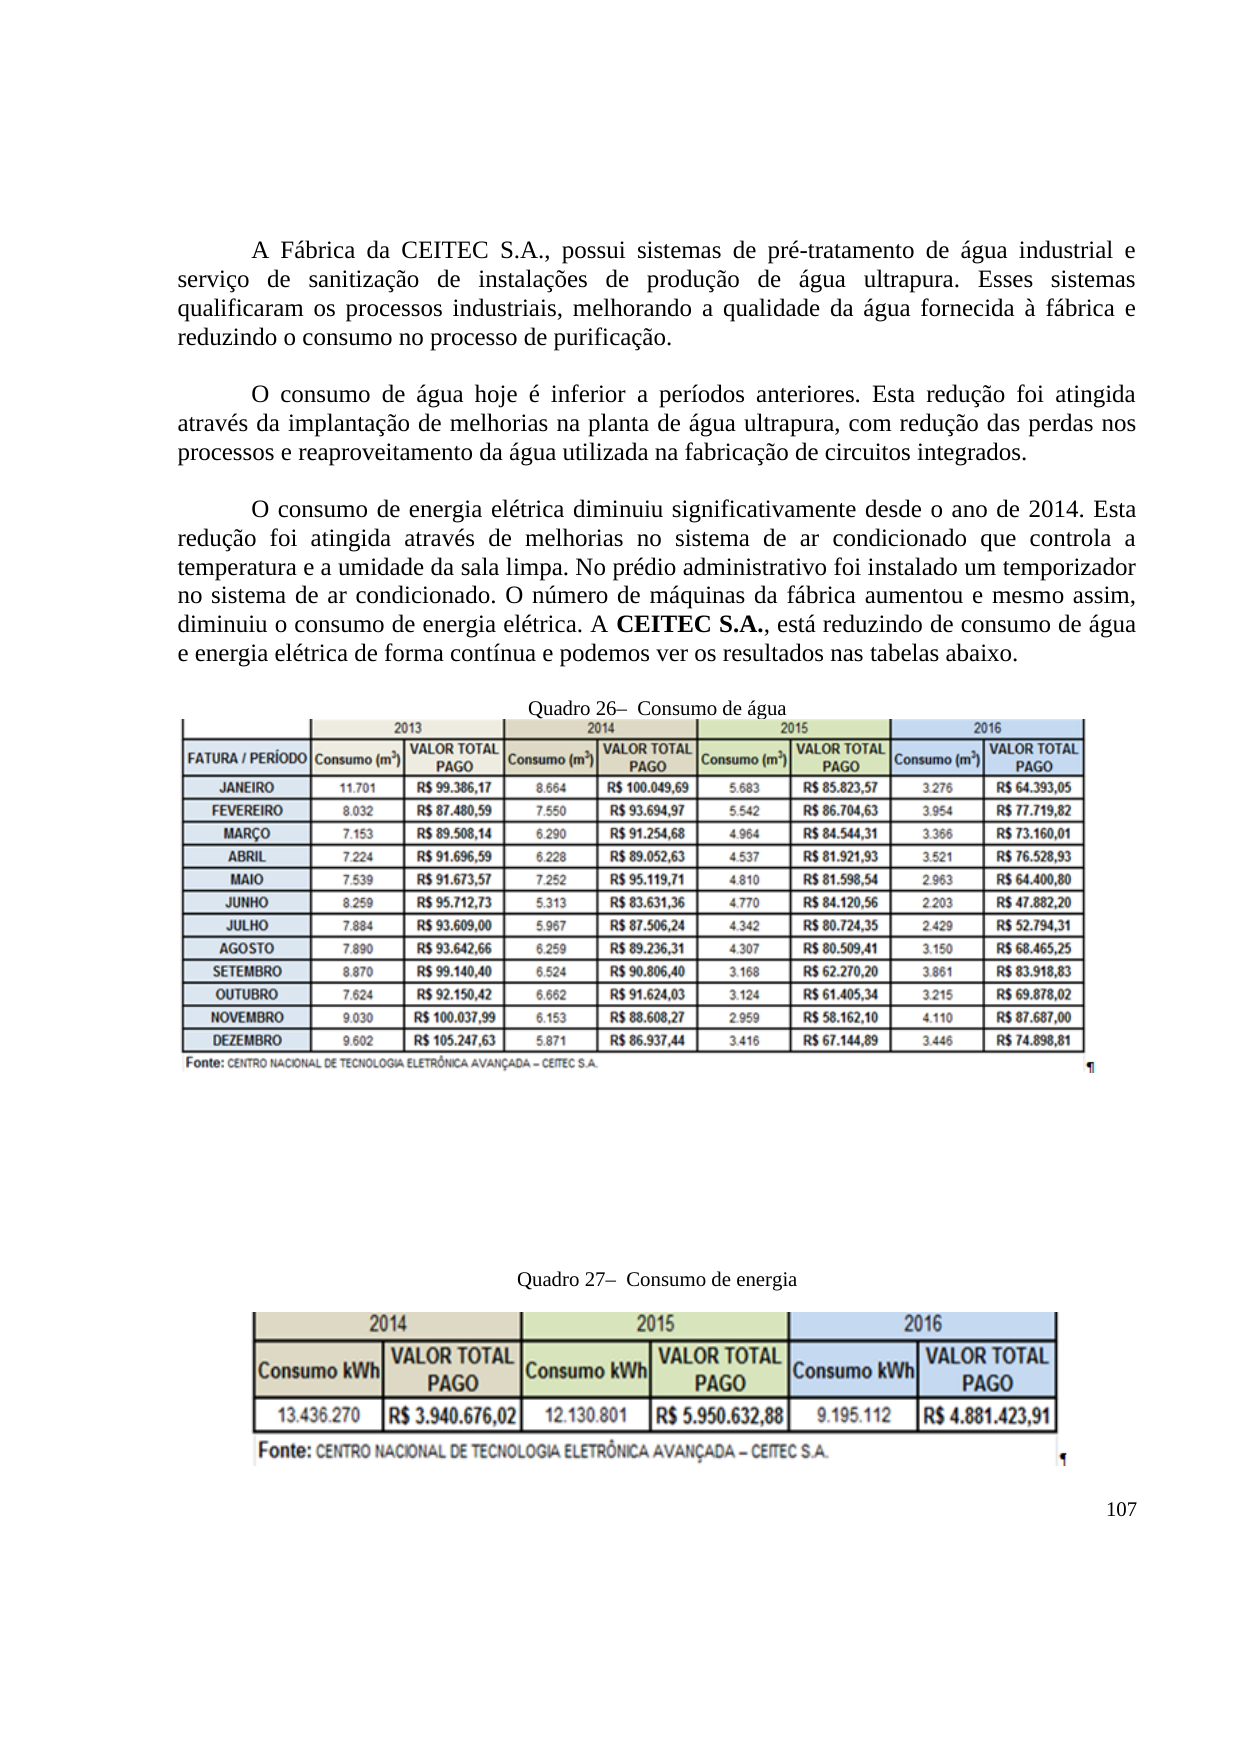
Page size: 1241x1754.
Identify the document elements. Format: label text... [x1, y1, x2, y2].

text O consumo de energia elétrica diminuiu significativamente desde o ano de 2014. Esta redução foi atingida através de melhorias no sistema de ar condicionado que controla a temperatura e a umidade da sala limpa. No prédio administrativo foi instalado um temporizador no sistema de ar condicionado. O número de máquinas da fábrica aumentou e mesmo assim, diminuiu o consumo de energia elétrica. A CEITEC S.A., está reduzindo de consumo de água e energia elétrica de forma contínua e podemos ver os resultados nas tabelas abaixo. [177, 494, 1137, 667]
text O consumo de água hoje é inferior a períodos anteriores. Esta redução foi atingida através da implantação de melhorias na planta de água ultrapura, com redução das perdas nos processos e reaproveitamento da água utilizada na fabricação de circuitos integrados. [177, 379, 1137, 465]
text Quadro 27– Consumo de energia [177, 1267, 1137, 1291]
text A Fábrica da CEITEC S.A., possui sistemas de pré-tratamento de água industrial e serviço de sanitização de instalações de produção de água ultrapura. Esses sistemas qualificaram os processos industriais, melhorando a qualidade da água fornecida à fábrica e reduzindo o consumo no processo de purificação. [177, 235, 1137, 350]
text Quadro 26– Consumo de água [177, 695, 1137, 719]
